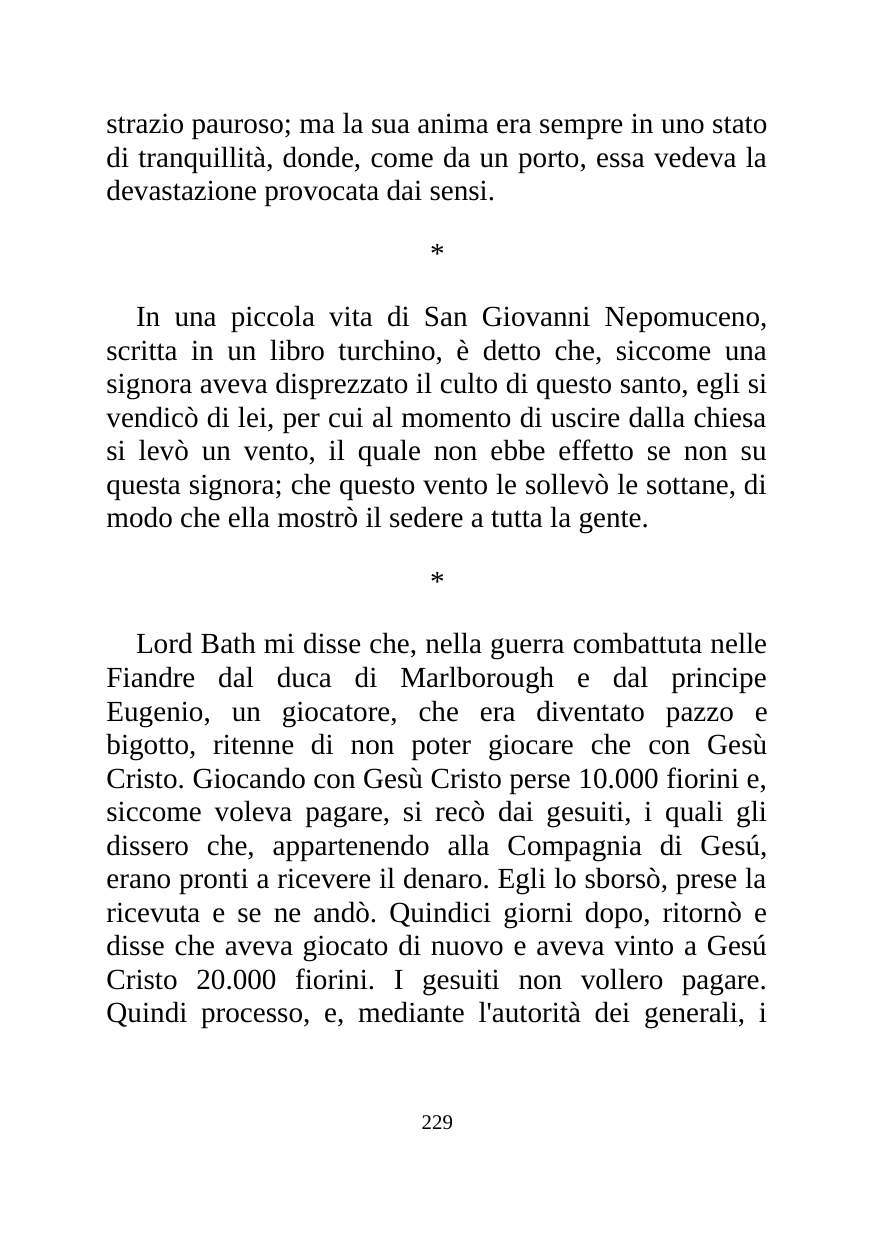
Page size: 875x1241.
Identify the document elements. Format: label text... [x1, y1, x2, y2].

text Lord Bath mi disse che, nella guerra combattuta nelle Fiandre dal duca di Marlborough e dal principe Eugenio, un giocatore, che era diventato pazzo e bigotto, ritenne di non poter giocare che con Gesù Cristo. Giocando con Gesù Cristo perse 10.000 fiorini e, siccome voleva pagare, si recò dai gesuiti, i quali gli dissero che, appartenendo alla Compagnia di Gesú, erano pronti a ricevere il denaro. Egli lo sborsò, prese la ricevuta e se ne andò. Quindici giorni dopo, ritornò e disse che aveva giocato di nuovo e aveva vinto a Gesú Cristo 20.000 fiorini. I gesuiti non vollero pagare. Quindi processo, e, mediante l'autorità dei generali, i [106, 627, 768, 1029]
text strazio pauroso; ma la sua anima era sempre in uno stato di tranquillità, donde, come da un porto, essa vedeva la devastazione provocata dai sensi. [106, 106, 768, 207]
text * [106, 564, 768, 597]
text In una piccola vita di San Giovanni Nepomuceno, scritta in un libro turchino, è detto che, siccome una signora aveva disprezzato il culto di questo santo, egli si vendicò di lei, per cui al momento di uscire dalla chiesa si levò un vento, il quale non ebbe effetto se non su questa signora; che questo vento le sollevò le sottane, di modo che ella mostrò il sedere a tutta la gente. [106, 299, 768, 534]
text * [106, 236, 768, 270]
